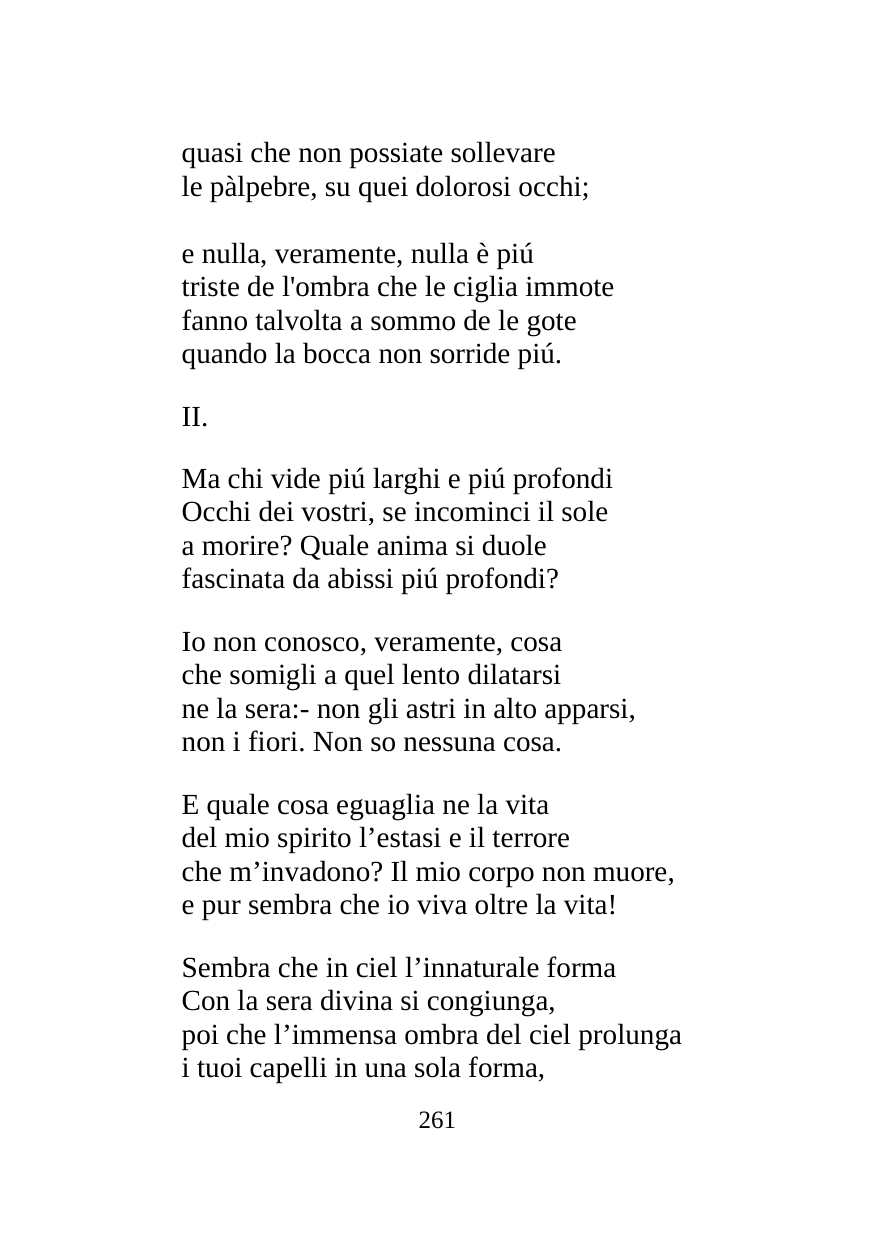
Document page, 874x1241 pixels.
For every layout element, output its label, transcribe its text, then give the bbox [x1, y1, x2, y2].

text che somigli a quel lento dilatarsi [181, 657, 693, 691]
text triste de l'ombra che le ciglia immote [181, 269, 693, 303]
text che m’invadono? Il mio corpo non muore, [181, 854, 693, 887]
text e nulla, veramente, nulla è piú [181, 236, 693, 269]
text a morire? Quale anima si duole [181, 528, 693, 562]
text e pur sembra che io viva oltre la vita! [181, 887, 693, 921]
text fanno talvolta a sommo de le gote [181, 303, 693, 336]
text ne la sera:- non gli astri in alto apparsi, [181, 691, 693, 724]
text II. [181, 399, 693, 432]
text fascinata da abissi piú profondi? [181, 562, 693, 595]
text le pàlpebre, su quei dolorosi occhi; [181, 169, 693, 202]
text Con la sera divina si congiunga, [181, 983, 693, 1017]
text Occhi dei vostri, se incominci il sole [181, 494, 693, 528]
text non i fiori. Non so nessuna cosa. [181, 724, 693, 758]
text quasi che non possiate sollevare [181, 135, 693, 169]
text del mio spirito l’estasi e il terrore [181, 820, 693, 854]
text i tuoi capelli in una sola forma, [181, 1050, 693, 1084]
text Sembra che in ciel l’innaturale forma [181, 950, 693, 983]
text Io non conosco, veramente, cosa [181, 624, 693, 657]
text E quale cosa eguaglia ne la vita [181, 787, 693, 820]
text quando la bocca non sorride piú. [181, 336, 693, 370]
text poi che l’immensa ombra del ciel prolunga [181, 1017, 693, 1050]
text Ma chi vide piú larghi e piú profondi [181, 461, 693, 494]
